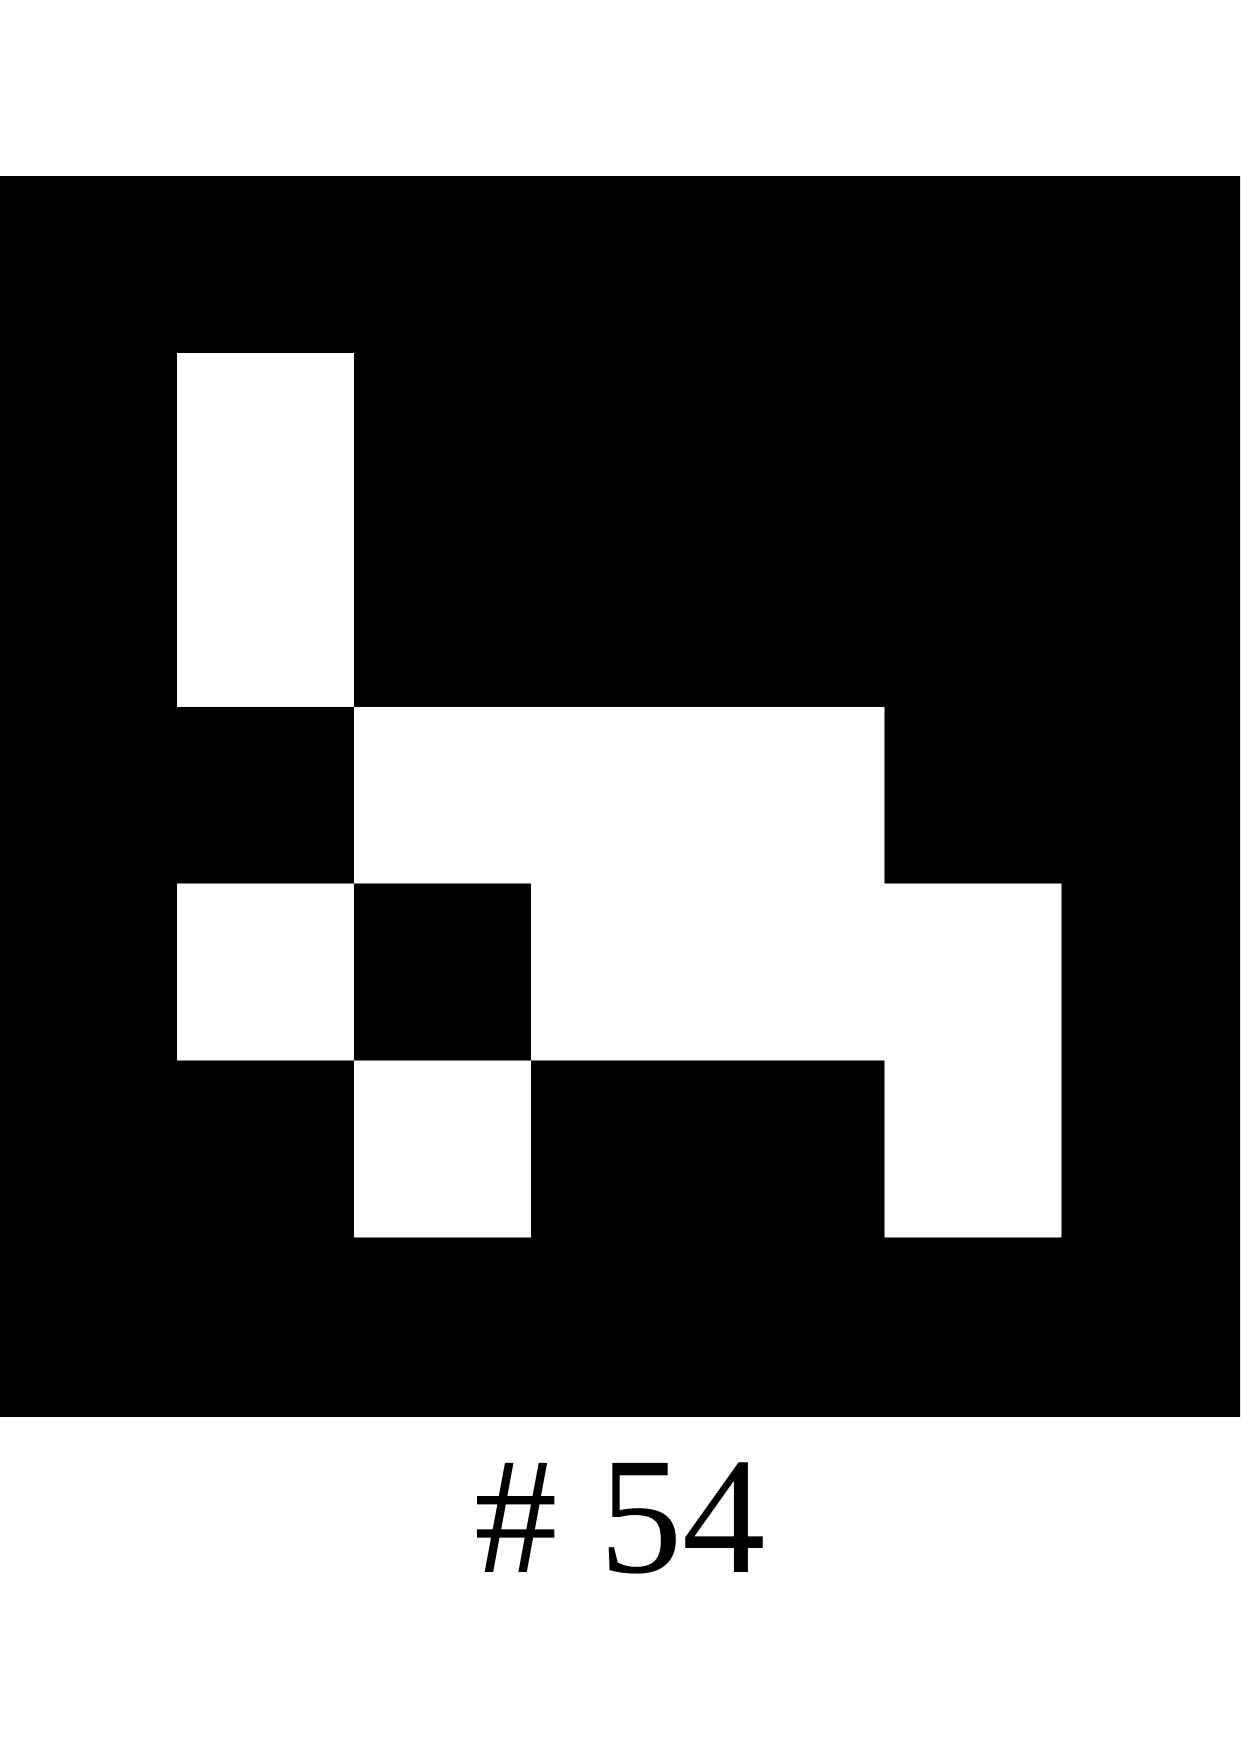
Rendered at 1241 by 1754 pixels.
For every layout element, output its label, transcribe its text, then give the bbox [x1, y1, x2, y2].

picture [0, 176, 1241, 1417]
text # 54 [118, 1417, 1122, 1608]
